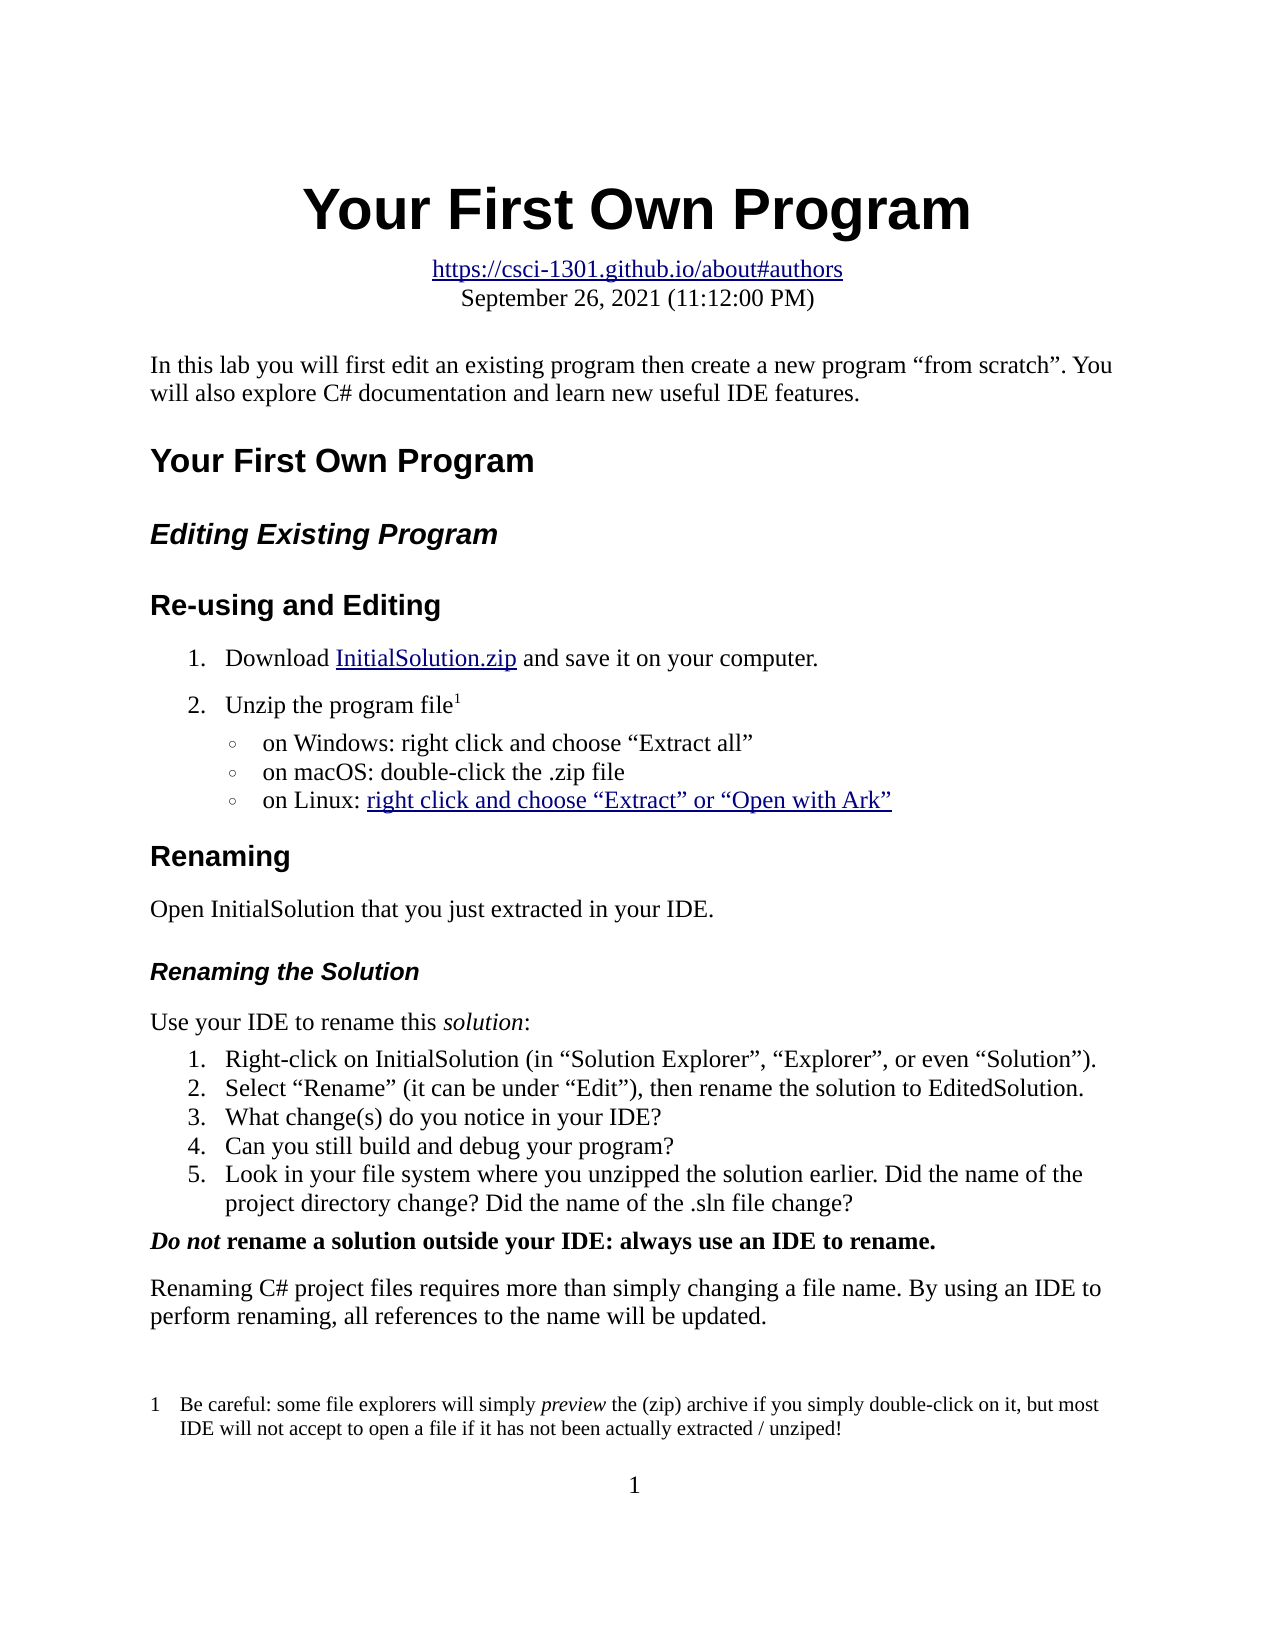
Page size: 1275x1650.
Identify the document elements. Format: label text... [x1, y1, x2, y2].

text Renaming C# project files requires more than simply changing a file name. By using an IDE to perform renaming, all references to the name will be updated. [150, 1273, 1125, 1330]
list Look in your file system where you unzipped the solution earlier. Did the name of the project directory change? Did the name of the .sln file change? [187, 1159, 1125, 1217]
list Right-click on InitialSolution (in “Solution Explorer”, “Explorer”, or even “Solution”). [187, 1044, 1125, 1073]
text Open InitialSolution that you just extracted in your IDE. [150, 894, 1125, 923]
list on macOS: double-click the .zip file [225, 757, 1125, 785]
subtitle Renaming the Solution [150, 957, 1125, 985]
list Can you still build and debug your program? [187, 1131, 1125, 1159]
subtitle Re-using and Editing [150, 588, 1125, 622]
list on Linux: right click and choose “Extract” or “Open with Ark” [225, 785, 1125, 814]
title Your First Own Program [150, 175, 1125, 242]
list What change(s) do you notice in your IDE? [187, 1102, 1125, 1131]
list Download InitialSolution.zip and save it on your computer. [187, 643, 1125, 672]
text https://csci-1301.github.io/about#authors [150, 254, 1125, 283]
list Select “Rename” (it can be under “Edit”), then rename the solution to EditedSolution. [187, 1073, 1125, 1102]
list Unzip the program file [187, 690, 1125, 719]
list Be careful: some file explorers will simply preview the (zip) archive if you simply double-click on it, but most IDE will not accept to open a file if it has not been actually extracted / unziped! [150, 1392, 1125, 1440]
list on Windows: right click and choose “Extract all” [225, 728, 1125, 757]
text Use your IDE to rename this solution: [150, 1007, 1125, 1036]
subtitle Editing Existing Program [150, 517, 1125, 551]
text Do not rename a solution outside your IDE: always use an IDE to rename. [150, 1226, 1125, 1255]
text In this lab you will first edit an existing program then create a new program “from scratch”. You will also explore C# documentation and learn new useful IDE features. [150, 350, 1125, 407]
subtitle Your First Own Program [150, 441, 1125, 480]
subtitle Renaming [150, 839, 1125, 873]
text September 26, 2021 (11:12:00 PM) [150, 283, 1125, 312]
